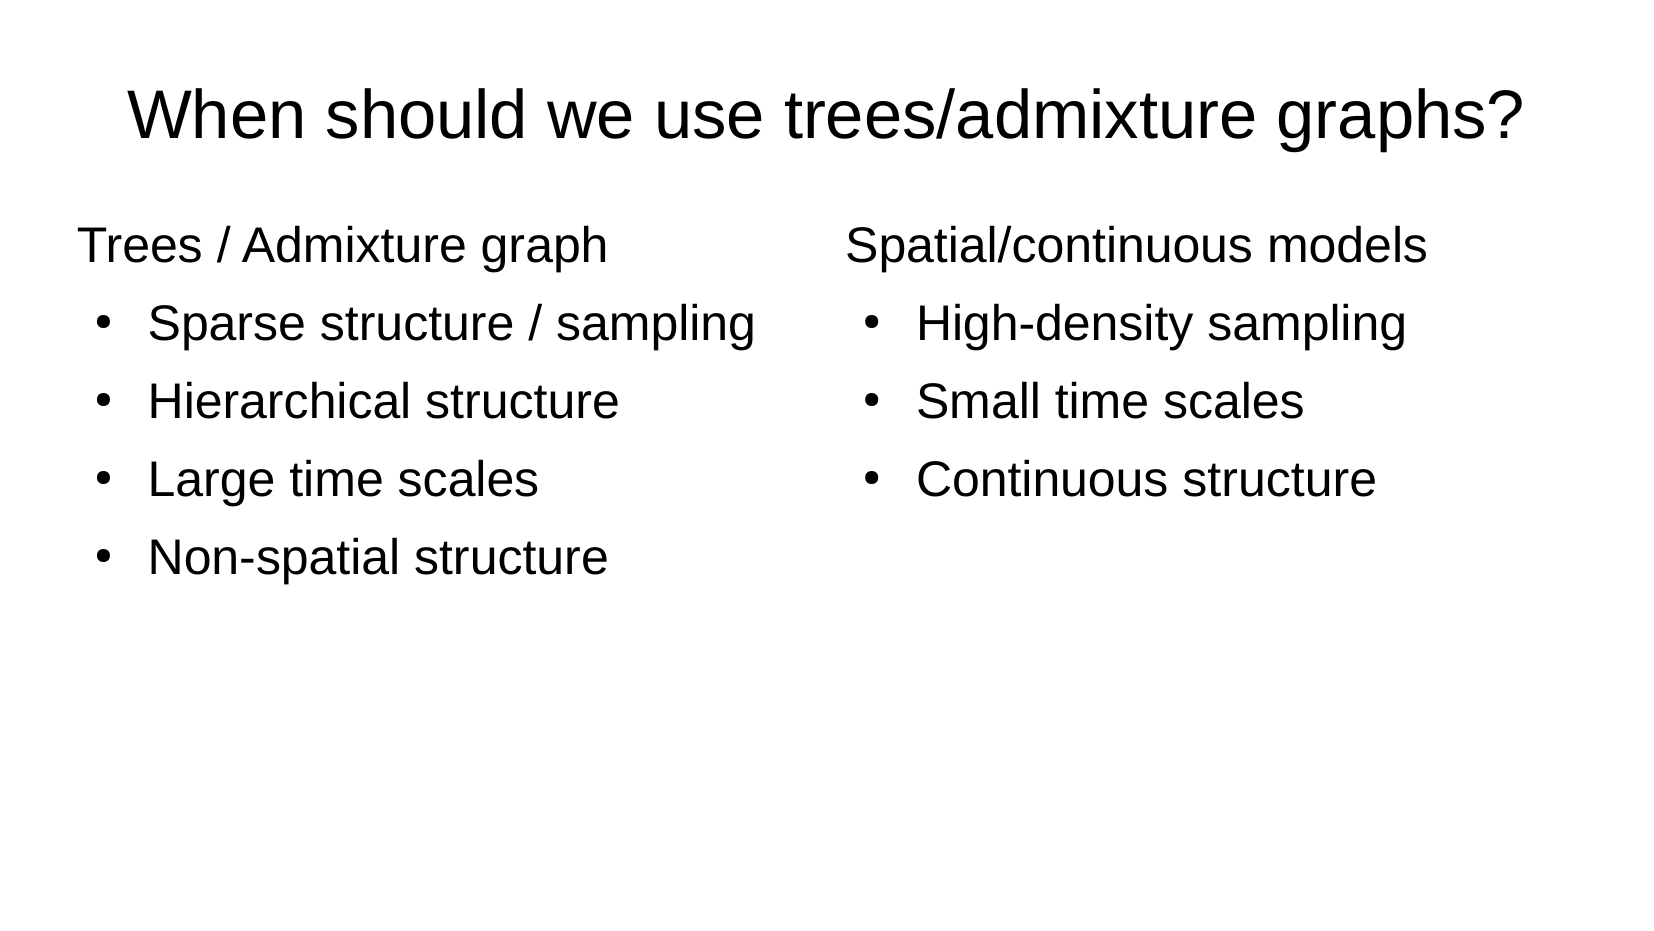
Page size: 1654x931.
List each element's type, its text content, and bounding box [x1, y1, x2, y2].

list Trees / Admixture graph Sparse structure / sampling Hierarchical structure Large time scales Non-spatial structure [76, 217, 803, 758]
title When should we use trees/admixture graphs? [82, 37, 1571, 193]
list Spatial/continuous models High-density sampling Small time scales Continuous structure [845, 217, 1572, 758]
